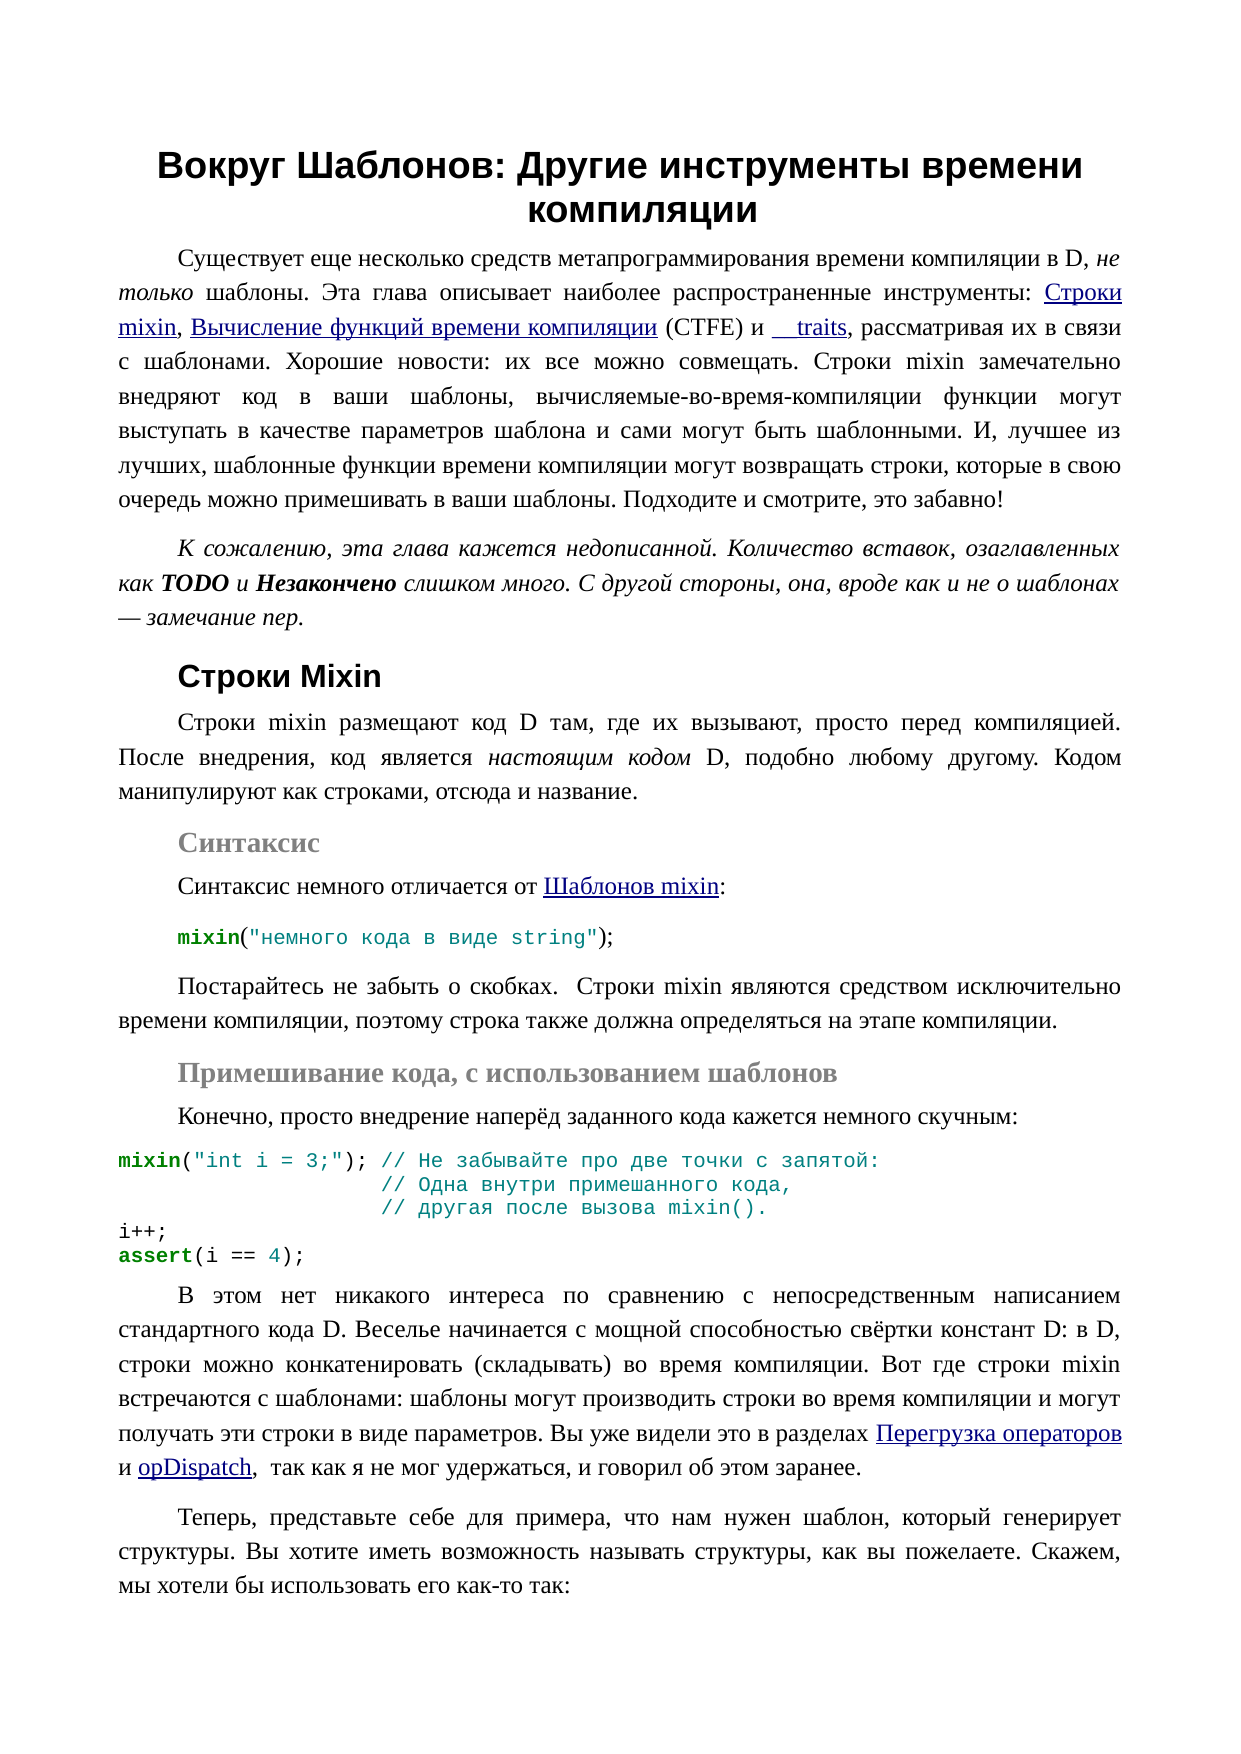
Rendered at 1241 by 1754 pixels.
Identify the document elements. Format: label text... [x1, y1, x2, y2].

text Теперь, представьте себе для примера, что нам нужен шаблон, который генерирует структуры. Вы хотите иметь возможность называть структуры, как вы пожелаете. Скажем, мы хотели бы использовать его как-то так: [118, 1502, 1122, 1599]
text Синтаксис немного отличается от Шаблонов mixin: [118, 871, 1122, 900]
subtitle Синтаксис [118, 825, 1122, 859]
text В этом нет никакого интереса по сравнению с непосредственным написанием стандартного кода D. Веселье начинается с мощной способностью свёртки констант D: в D, строки можно конкатенировать (складывать) во время компиляции. Вот где строки mixin встречаются с шаблонами: шаблоны могут производить строки во время компиляции и могут получать эти строки в виде параметров. Вы уже видели это в разделах Перегрузка операторов и opDispatch, так как я не мог удержаться, и говорил об этом заранее. [118, 1280, 1122, 1481]
text Строки mixin размещают код D там, где их вызывают, просто перед компиляцией. После внедрения, код является настоящим кодом D, подобно любому другому. Кодом манипулируют как строками, отсюда и название. [118, 707, 1122, 805]
text i++; [118, 1221, 1122, 1244]
text mixin("немного кода в виде string"); [118, 921, 1122, 950]
text К сожалению, эта глава кажется недописанной. Количество вставок, озаглавленных как TODO и Незакончено слишком много. С другой стороны, она, вроде как и не о шаблонах — замечание пер. [118, 533, 1122, 631]
text // другая после вызова mixin(). [118, 1197, 1122, 1221]
text // Одна внутри примешанного кода, [118, 1174, 1122, 1197]
text Постарайтесь не забыть о скобках. Строки mixin являются средством исключительно времени компиляции, поэтому строка также должна определяться на этапе компиляции. [118, 971, 1122, 1034]
text mixin("int i = 3;"); // Не забывайте про две точки с запятой: [118, 1150, 1122, 1174]
text Существует еще несколько средств метапрограммирования времени компиляции в D, не только шаблоны. Эта глава описывает наиболее распространенные инструменты: Строки mixin, Вычисление функций времени компиляции (CTFE) и __traits, рассматривая их в связи с шаблонами. Хорошие новости: их все можно совмещать. Строки mixin замечательно внедряют код в ваши шаблоны, вычисляемые-во-время-компиляции функции могут выступать в качестве параметров шаблона и сами могут быть шаблонными. И, лучшее из лучших, шаблонные функции времени компиляции могут возвращать строки, которые в свою очередь можно примешивать в ваши шаблоны. Подходите и смотрите, это забавно! [118, 243, 1122, 513]
text assert(i == 4); [118, 1244, 1122, 1268]
subtitle Примешивание кода, с использованием шаблонов [118, 1055, 1122, 1088]
subtitle Вокруг Шаблонов: Другие инструменты времени компиляции [118, 143, 1122, 230]
subtitle Строки Mixin [118, 658, 1122, 695]
text Конечно, просто внедрение наперёд заданного кода кажется немного скучным: [118, 1101, 1122, 1129]
